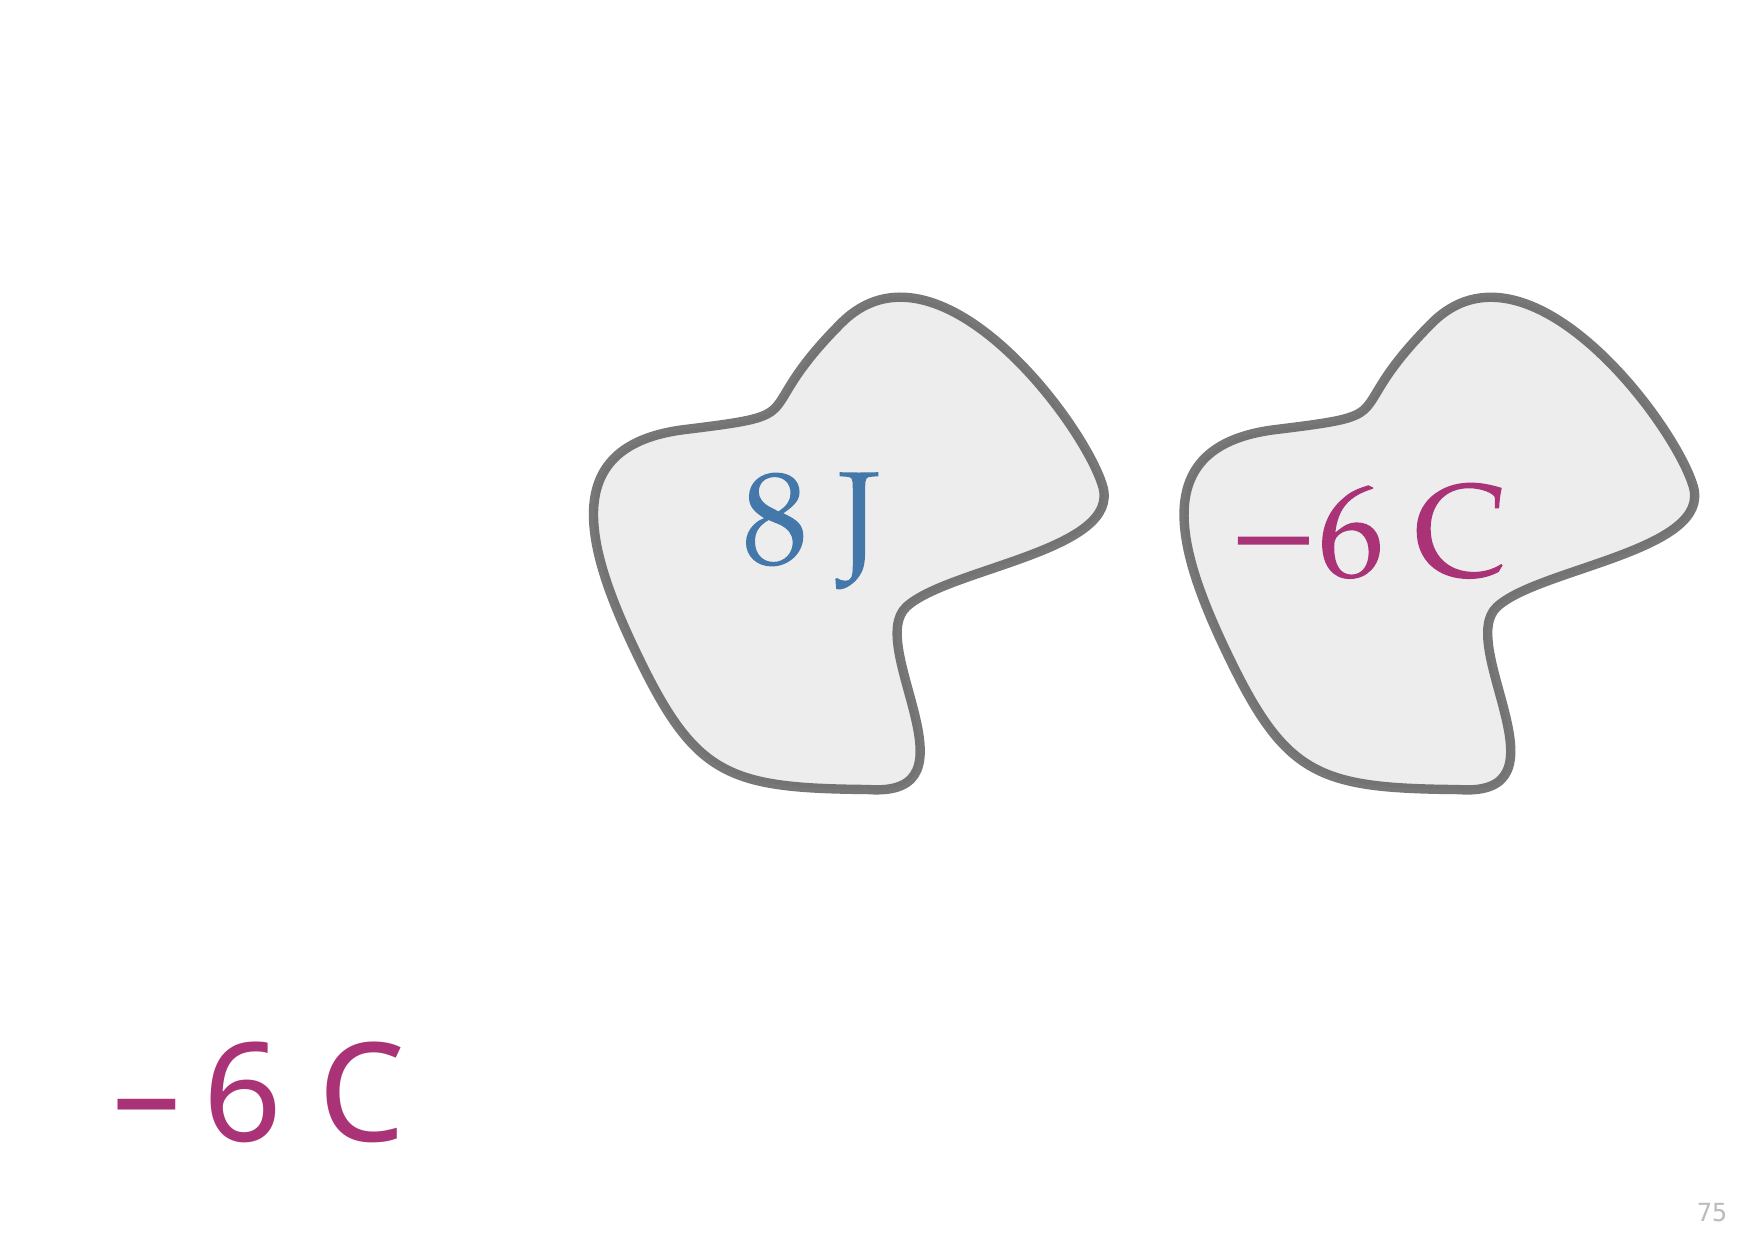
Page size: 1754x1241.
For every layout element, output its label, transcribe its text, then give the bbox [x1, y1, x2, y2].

text_box [593, 297, 1105, 790]
text_box [1184, 297, 1695, 790]
text_box – 6 C [97, 986, 414, 1139]
